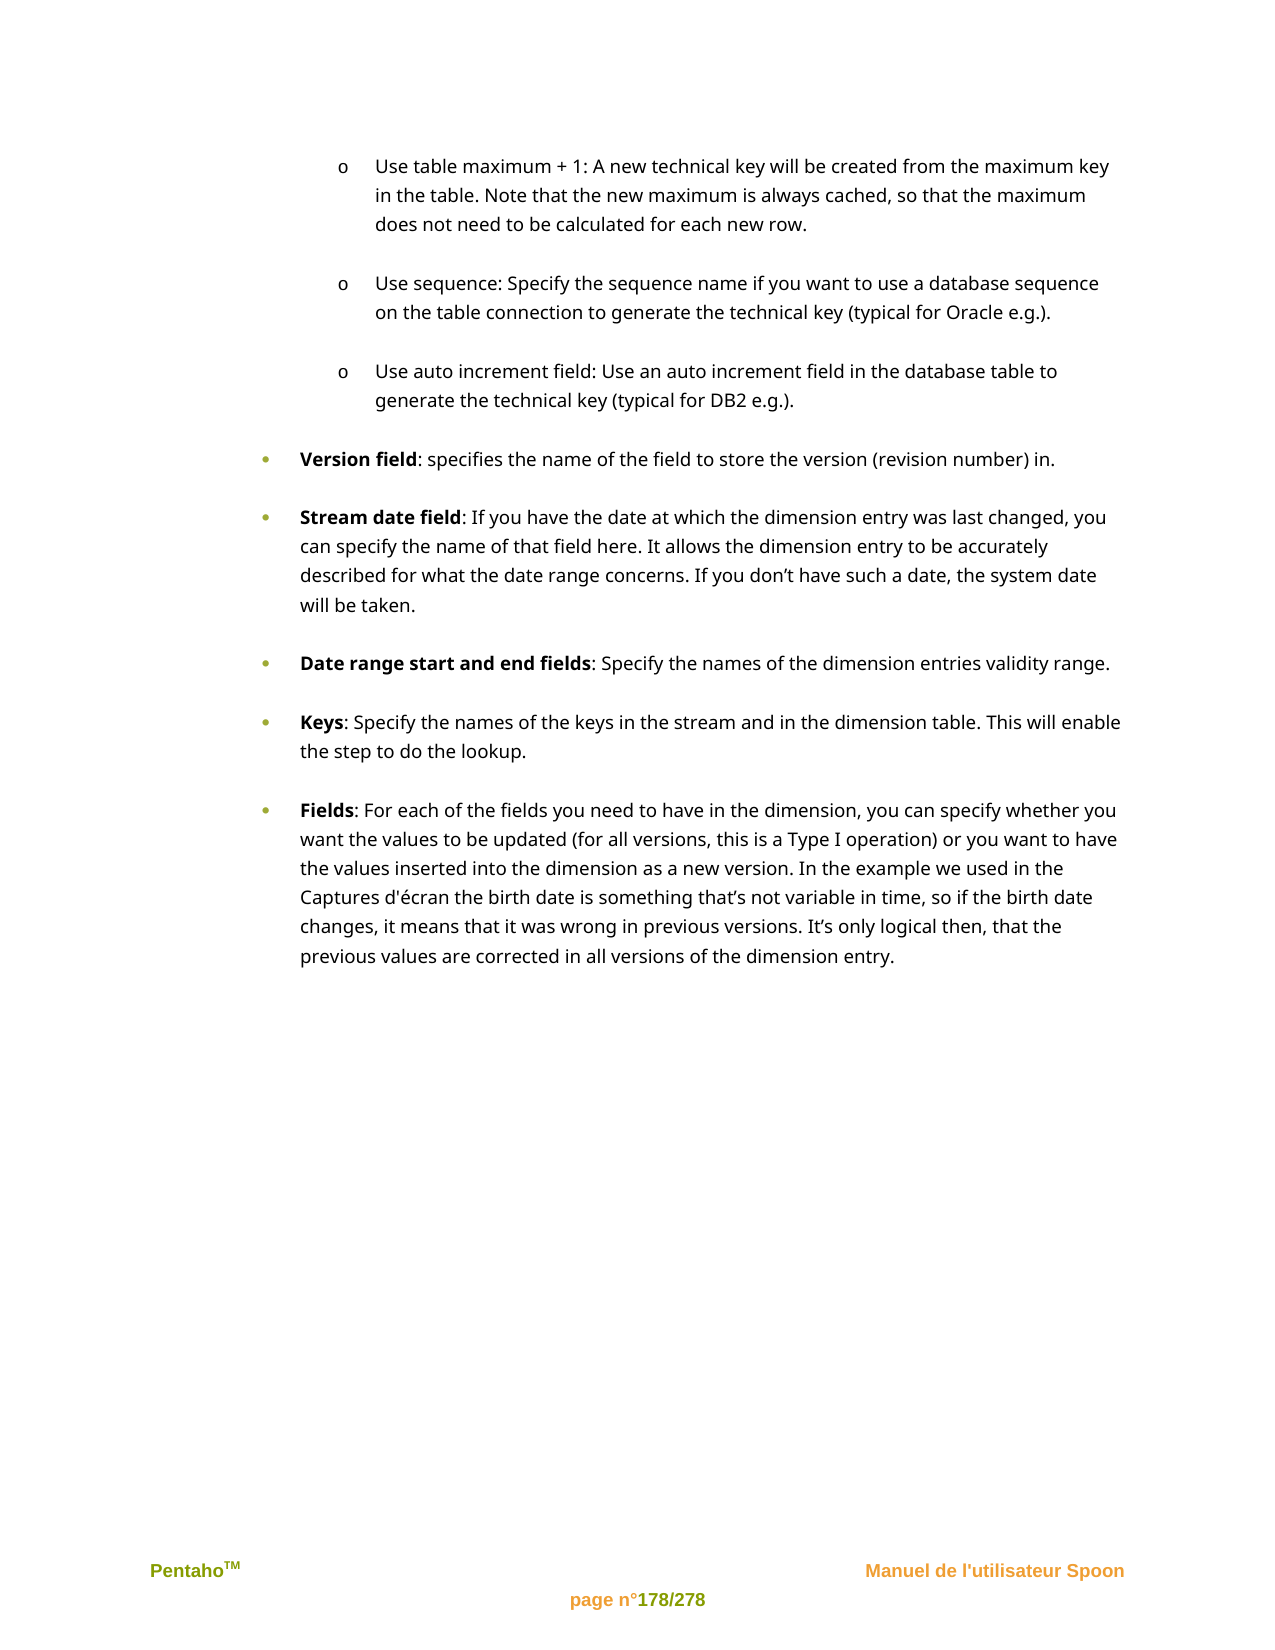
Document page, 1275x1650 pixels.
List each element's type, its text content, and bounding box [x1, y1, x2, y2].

list Stream date field: If you have the date at which the dimension entry was last changed, you can specify the name of that field here. It allows the dimension entry to be accurately described for what the date range concerns. If you don’t have such a date, the system date will be taken. [262, 501, 1125, 618]
list Use table maximum + 1: A new technical key will be created from the maximum key in the table. Note that the new maximum is always cached, so that the maximum does not need to be calculated for each new row. [337, 150, 1125, 237]
list Keys: Specify the names of the keys in the stream and in the dimension table. This will enable the step to do the lookup. [262, 706, 1125, 764]
list Date range start and end fields: Specify the names of the dimension entries validity range. [262, 647, 1125, 677]
list Use sequence: Specify the sequence name if you want to use a database sequence on the table connection to generate the technical key (typical for Oracle e.g.). [337, 267, 1125, 325]
list Fields: For each of the fields you need to have in the dimension, you can specify whether you want the values to be updated (for all versions, this is a Type I operation) or you want to have the values inserted into the dimension as a new version. In the example we used in the Captures d'écran the birth date is something that’s not variable in time, so if the birth date changes, it means that it was wrong in previous versions. It’s only logical then, that the previous values are corrected in all versions of the dimension entry. [262, 794, 1125, 969]
list Version field: specifies the name of the field to store the version (revision number) in. [262, 443, 1125, 472]
list Use auto increment field: Use an auto increment field in the database table to generate the technical key (typical for DB2 e.g.). [337, 355, 1125, 413]
